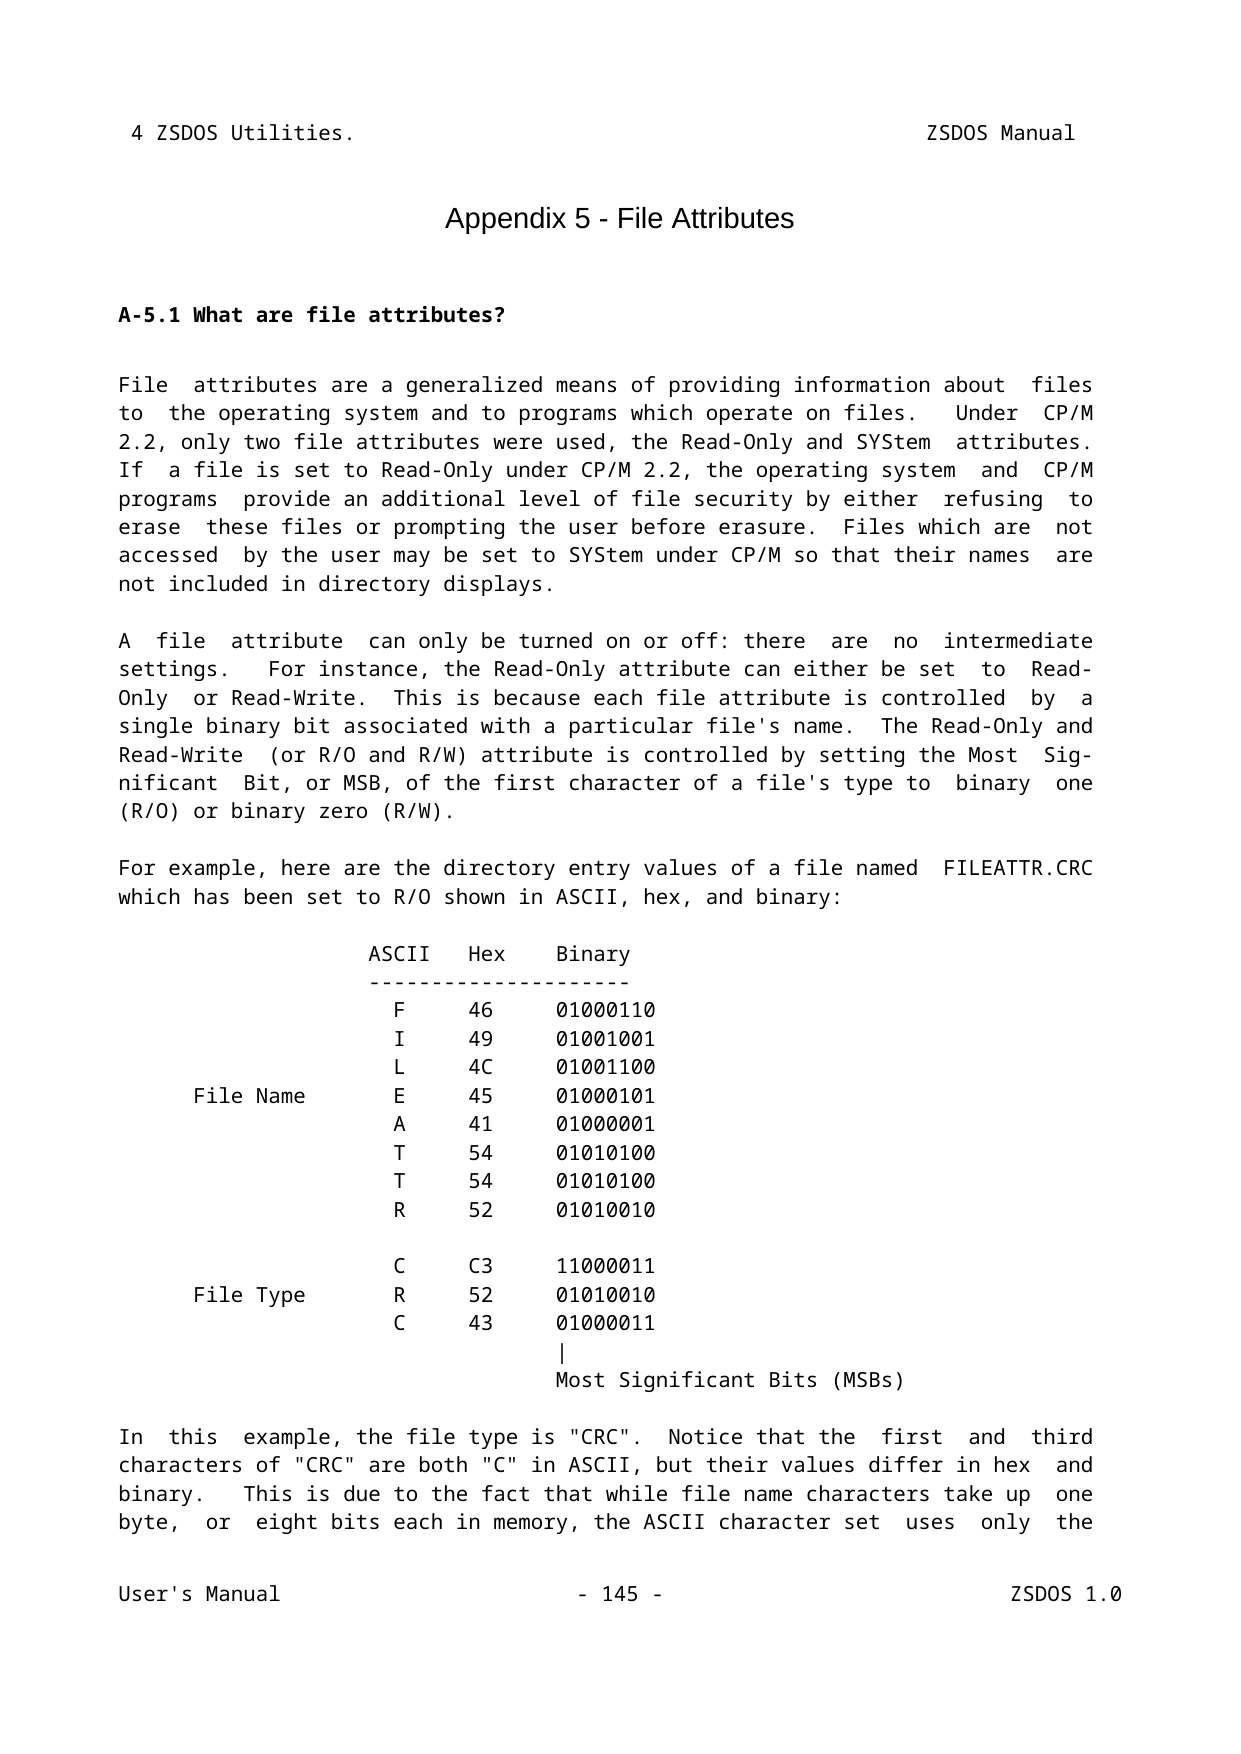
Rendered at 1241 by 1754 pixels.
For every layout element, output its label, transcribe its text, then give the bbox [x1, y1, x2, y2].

text | [118, 1337, 1122, 1365]
text --------------------- [118, 967, 1122, 996]
subtitle Appendix 5 - File Attributes [118, 202, 1122, 235]
text accessed by the user may be set to SYStem under CP/M so that their names are [118, 541, 1122, 569]
text For example, here are the directory entry values of a file named FILEATTR.CRC [118, 853, 1122, 882]
text If a file is set to Read-Only under CP/M 2.2, the operating system and CP/M [118, 455, 1122, 484]
text File Name E 45 01000101 [118, 1081, 1122, 1109]
text Most Significant Bits (MSBs) [118, 1365, 1122, 1394]
text Only or Read-Write. This is because each file attribute is controlled by a [118, 683, 1122, 711]
text binary. This is due to the fact that while file name characters take up one [118, 1479, 1122, 1507]
text T 54 01010100 [118, 1138, 1122, 1166]
text single binary bit associated with a particular file's name. The Read-Only and [118, 711, 1122, 740]
text 2.2, only two file attributes were used, the Read-Only and SYStem attributes. [118, 427, 1122, 455]
text programs provide an additional level of file security by either refusing to [118, 484, 1122, 512]
subtitle A-5.1 What are file attributes? [118, 301, 1122, 329]
text not included in directory displays. [118, 569, 1122, 597]
text erase these files or prompting the user before erasure. Files which are not [118, 512, 1122, 541]
text File Type R 52 01010010 [118, 1280, 1122, 1308]
text F 46 01000110 [118, 996, 1122, 1024]
text I 49 01001001 [118, 1024, 1122, 1052]
text File attributes are a generalized means of providing information about files [118, 370, 1122, 398]
text C C3 11000011 [118, 1252, 1122, 1280]
text L 4C 01001100 [118, 1052, 1122, 1081]
text (R/O) or binary zero (R/W). [118, 797, 1122, 825]
text nificant Bit, or MSB, of the first character of a file's type to binary one [118, 768, 1122, 797]
text byte, or eight bits each in memory, the ASCII character set uses only the [118, 1507, 1122, 1536]
text characters of "CRC" are both "C" in ASCII, but their values differ in hex and [118, 1451, 1122, 1479]
text R 52 01010010 [118, 1195, 1122, 1223]
text C 43 01000011 [118, 1308, 1122, 1337]
text ASCII Hex Binary [118, 939, 1122, 967]
text Read-Write (or R/O and R/W) attribute is controlled by setting the Most Sig- [118, 740, 1122, 768]
text settings. For instance, the Read-Only attribute can either be set to Read- [118, 654, 1122, 683]
text In this example, the file type is "CRC". Notice that the first and third [118, 1422, 1122, 1451]
text T 54 01010100 [118, 1166, 1122, 1195]
text which has been set to R/O shown in ASCII, hex, and binary: [118, 882, 1122, 910]
text to the operating system and to programs which operate on files. Under CP/M [118, 398, 1122, 427]
text A file attribute can only be turned on or off: there are no intermediate [118, 626, 1122, 654]
text A 41 01000001 [118, 1109, 1122, 1138]
